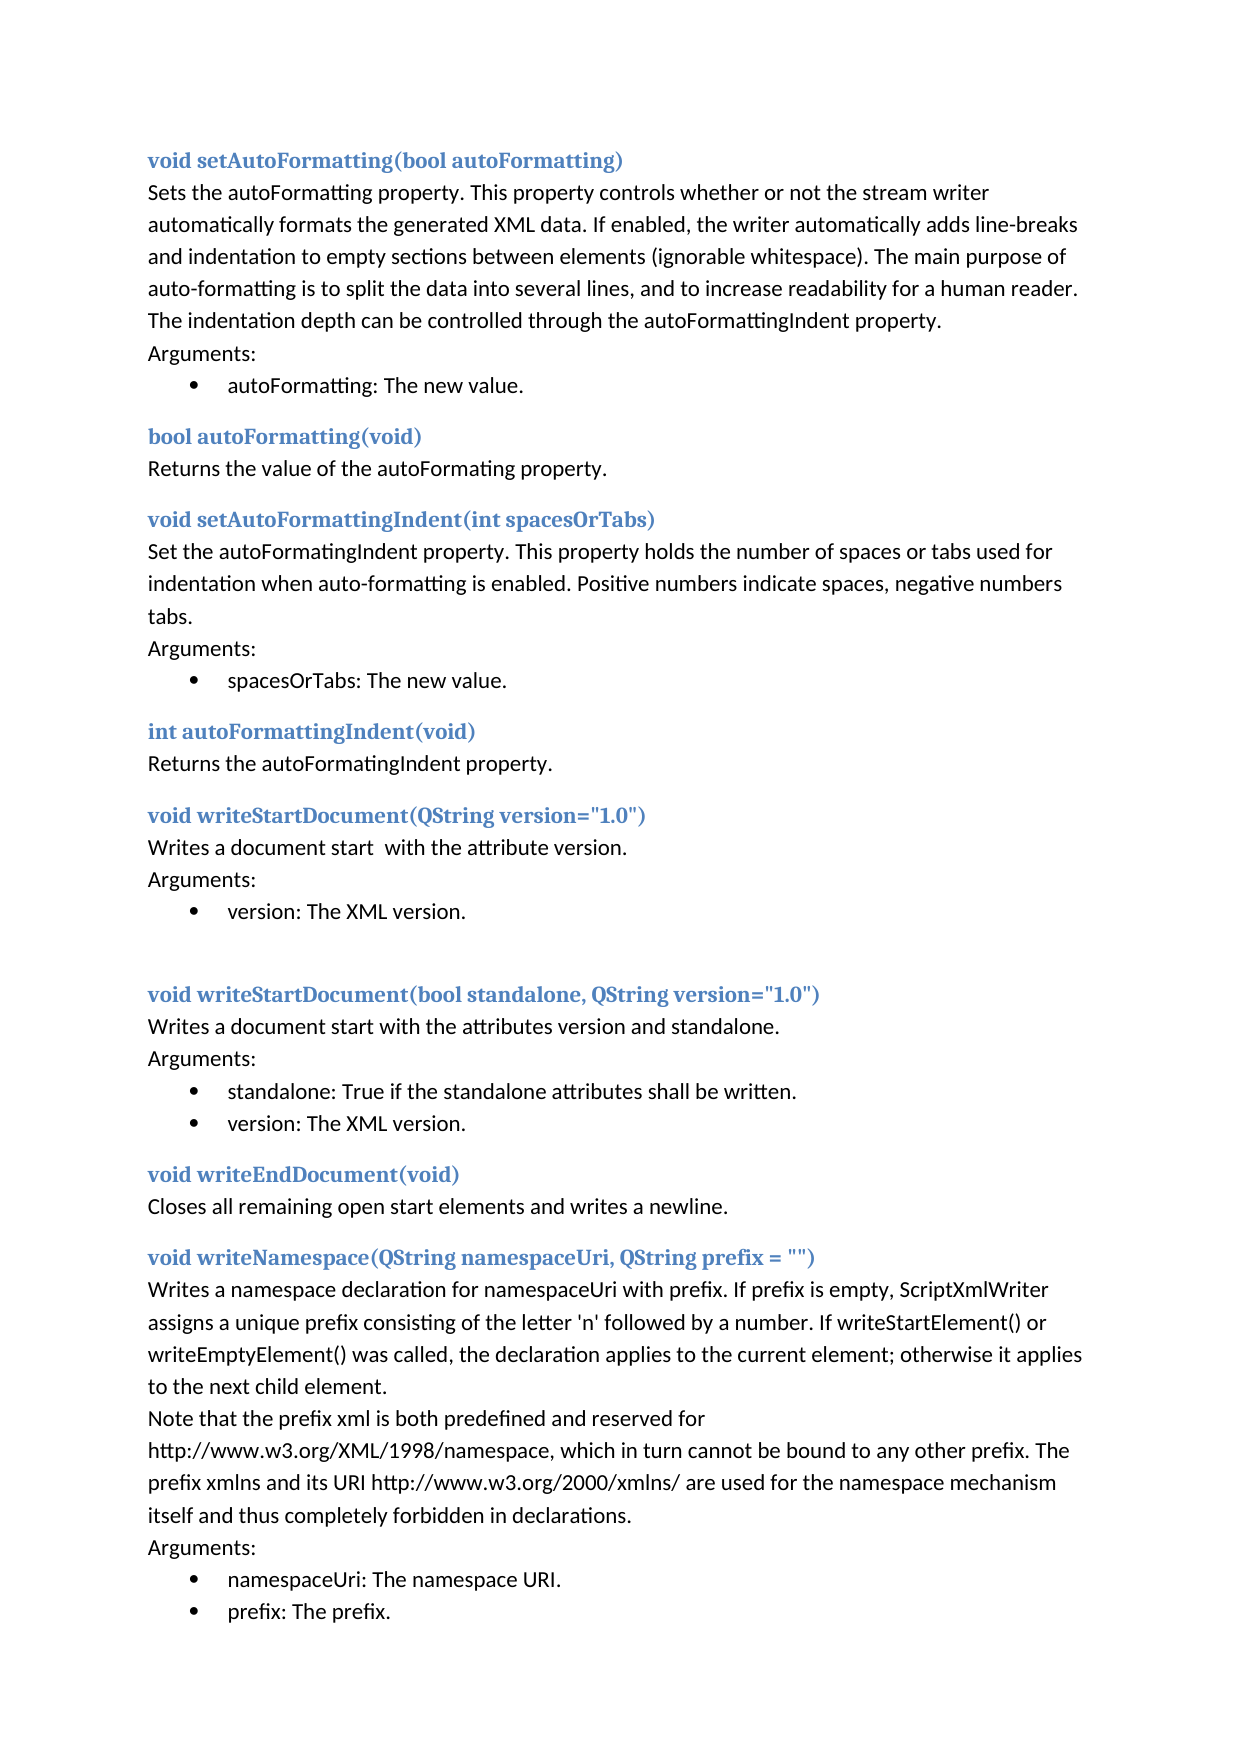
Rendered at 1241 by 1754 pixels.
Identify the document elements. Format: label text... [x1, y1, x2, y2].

text Arguments: [148, 1533, 1093, 1561]
list version: The XML version. [190, 1109, 1093, 1137]
text Writes a document start with the attributes version and standalone. [148, 1012, 1093, 1040]
list prefix: The prefix. [190, 1597, 1093, 1625]
subtitle void writeEndDocument(void) [148, 1162, 1093, 1188]
text Closes all remaining open start elements and writes a newline. [148, 1192, 1093, 1220]
text Arguments: [148, 865, 1093, 893]
list namespaceUri: The namespace URI. [190, 1565, 1093, 1593]
text Returns the autoFormatingIndent property. [148, 749, 1093, 777]
text Returns the value of the autoFormating property. [148, 454, 1093, 482]
text Writes a document start with the attribute version. [148, 833, 1093, 861]
subtitle int autoFormattingIndent(void) [148, 719, 1093, 746]
subtitle bool autoFormatting(void) [148, 424, 1093, 450]
subtitle void writeNamespace(QString namespaceUri, QString prefix = "") [148, 1245, 1093, 1272]
text Arguments: [148, 339, 1093, 367]
subtitle void setAutoFormattingIndent(int spacesOrTabs) [148, 507, 1093, 533]
text Sets the autoFormatting property. This property controls whether or not the stream writer automatically formats the generated XML data. If enabled, the writer automatically adds line-breaks and indentation to empty sections between elements (ignorable whitespace). The main purpose of auto-formatting is to split the data into several lines, and to increase readability for a human reader. The indentation depth can be controlled through the autoFormattingIndent property. [148, 178, 1093, 334]
text Set the autoFormatingIndent property. This property holds the number of spaces or tabs used for indentation when auto-formatting is enabled. Positive numbers indicate spaces, negative numbers tabs. [148, 537, 1093, 630]
list standalone: True if the standalone attributes shall be written. [190, 1077, 1093, 1105]
subtitle void writeStartDocument(QString version="1.0") [148, 802, 1093, 829]
list spacesOrTabs: The new value. [190, 666, 1093, 694]
subtitle void setAutoFormatting(bool autoFormatting) [148, 148, 1093, 174]
text Writes a namespace declaration for namespaceUri with prefix. If prefix is empty, ScriptXmlWriter assigns a unique prefix consisting of the letter 'n' followed by a number. If writeStartElement() or writeEmptyElement() was called, the declaration applies to the current element; otherwise it applies to the next child element. [148, 1275, 1093, 1400]
text Arguments: [148, 634, 1093, 662]
list autoFormatting: The new value. [190, 371, 1093, 399]
list version: The XML version. [190, 897, 1093, 925]
text Arguments: [148, 1044, 1093, 1073]
subtitle void writeStartDocument(bool standalone, QString version="1.0") [148, 982, 1093, 1008]
text Note that the prefix xml is both predefined and reserved for http://www.w3.org/XML/1998/namespace, which in turn cannot be bound to any other prefix. The prefix xmlns and its URI http://www.w3.org/2000/xmlns/ are used for the namespace mechanism itself and thus completely forbidden in declarations. [148, 1404, 1093, 1529]
